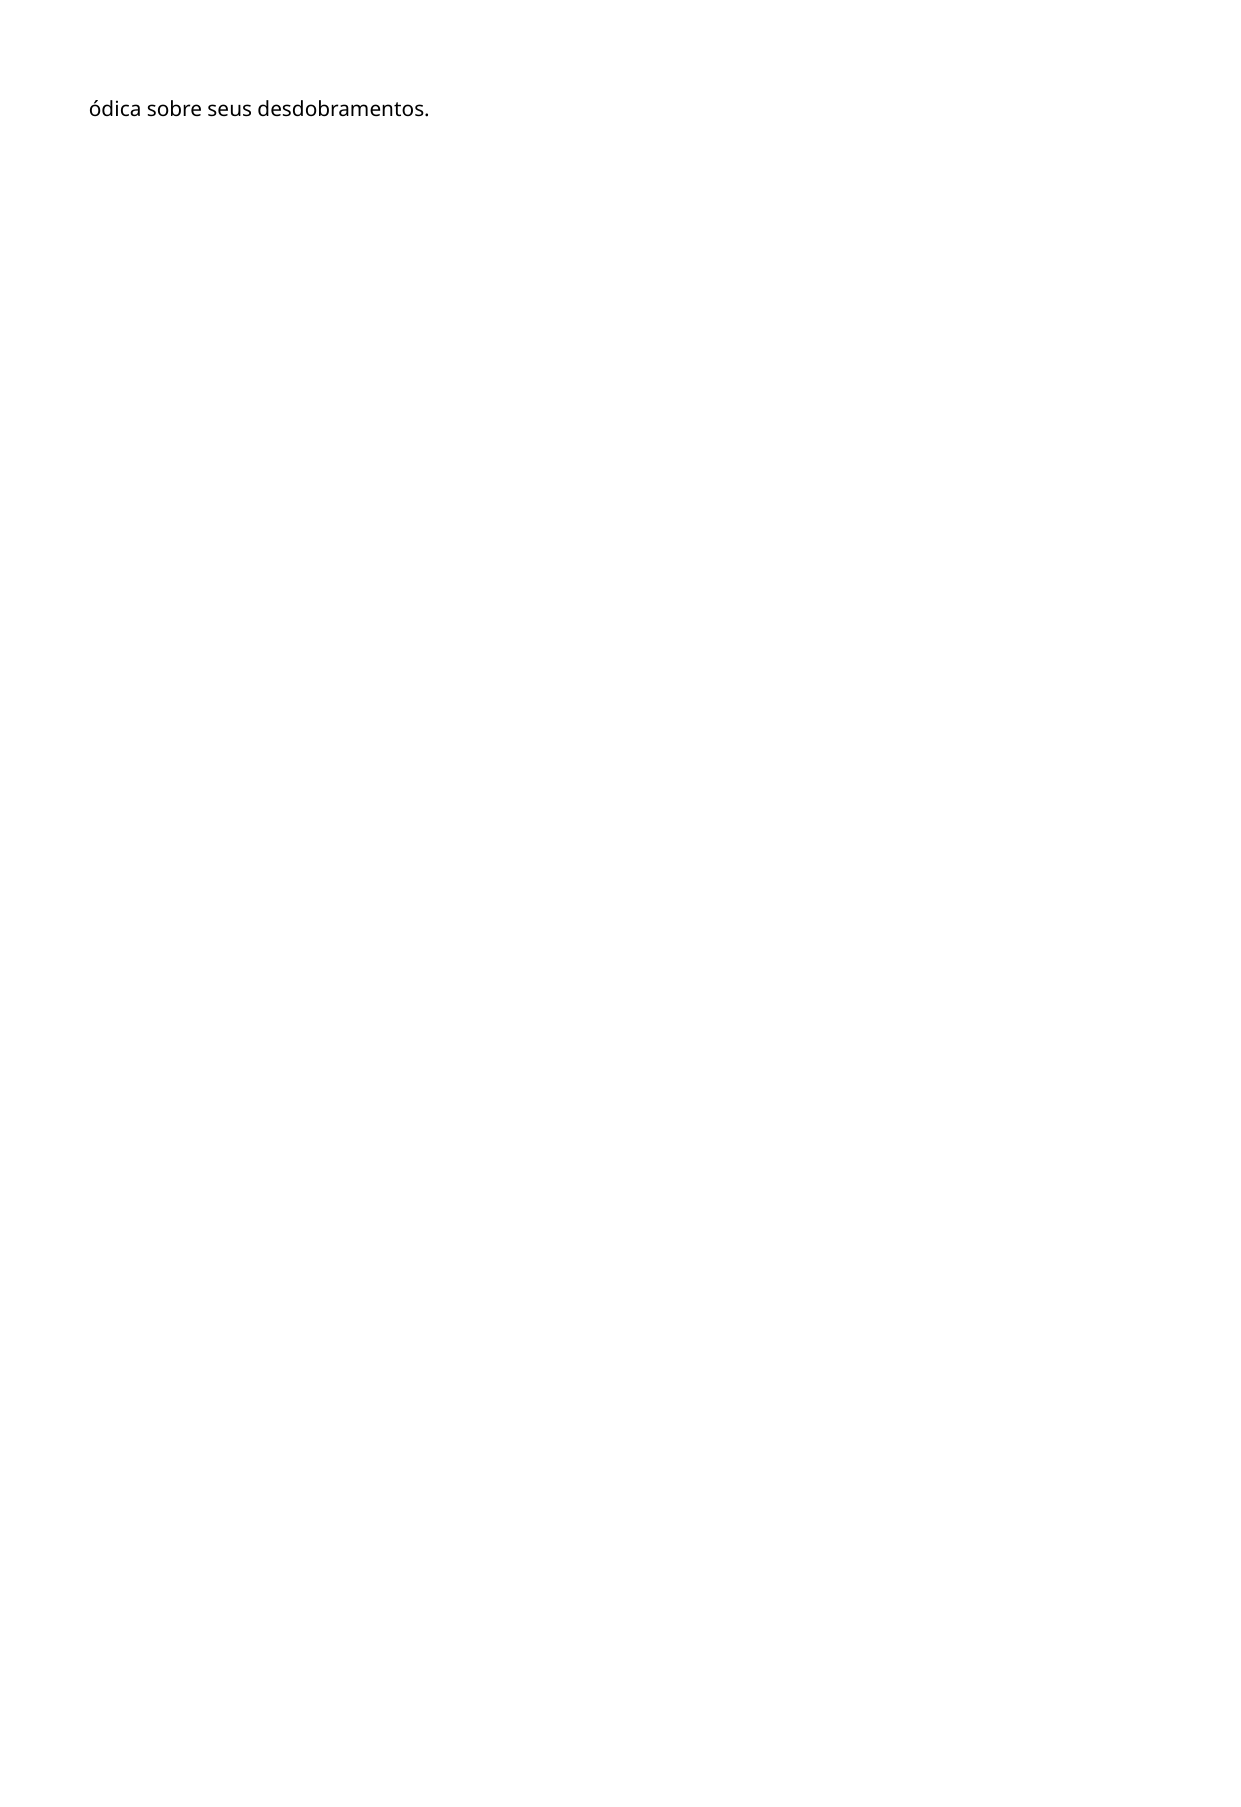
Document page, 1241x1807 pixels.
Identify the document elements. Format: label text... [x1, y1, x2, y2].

text ódica sobre seus desdobramentos. [89, 94, 1158, 122]
